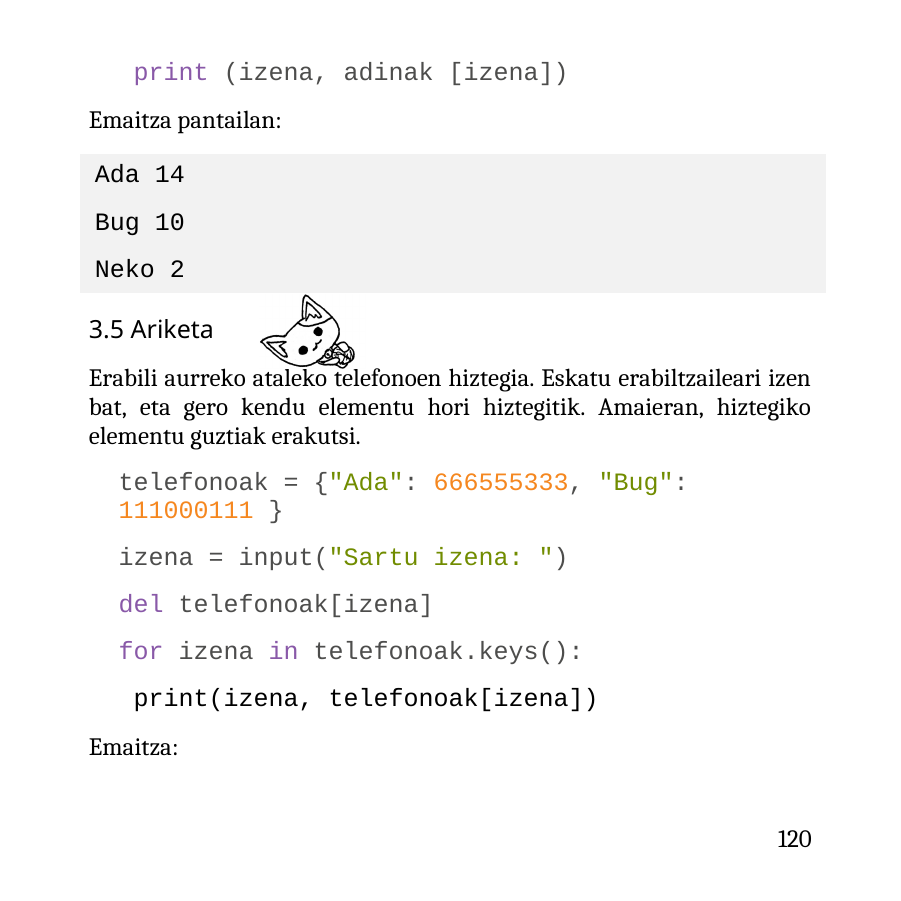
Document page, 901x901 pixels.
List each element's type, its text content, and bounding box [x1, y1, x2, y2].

text [366, 312, 811, 346]
text print (izena, adinak [izena]) [118, 59, 811, 87]
text del telefonoak[izena] [118, 592, 811, 620]
text Bug 10 [86, 201, 820, 237]
text telefonoak = {"Ada": 666555333, "Bug": 111000111 } [118, 469, 811, 526]
text Ada 14 [86, 160, 820, 190]
text for izena in telefonoak.keys(): [118, 639, 811, 667]
picture [259, 294, 366, 369]
text Neko 2 [86, 248, 820, 287]
text 3.5 Ariketa [89, 312, 259, 346]
text print(izena, telefonoak[izena]) [118, 686, 811, 714]
text Emaitza: [89, 733, 811, 762]
text izena = input("Sartu izena: ") [118, 545, 811, 573]
text Emaitza pantailan: [89, 106, 811, 135]
text Erabili aurreko ataleko telefonoen hiztegia. Eskatu erabiltzaileari izen bat, eta gero kendu elementu hori hiztegitik. Amaieran, hiztegiko elementu guztiak erakutsi. [89, 364, 811, 451]
